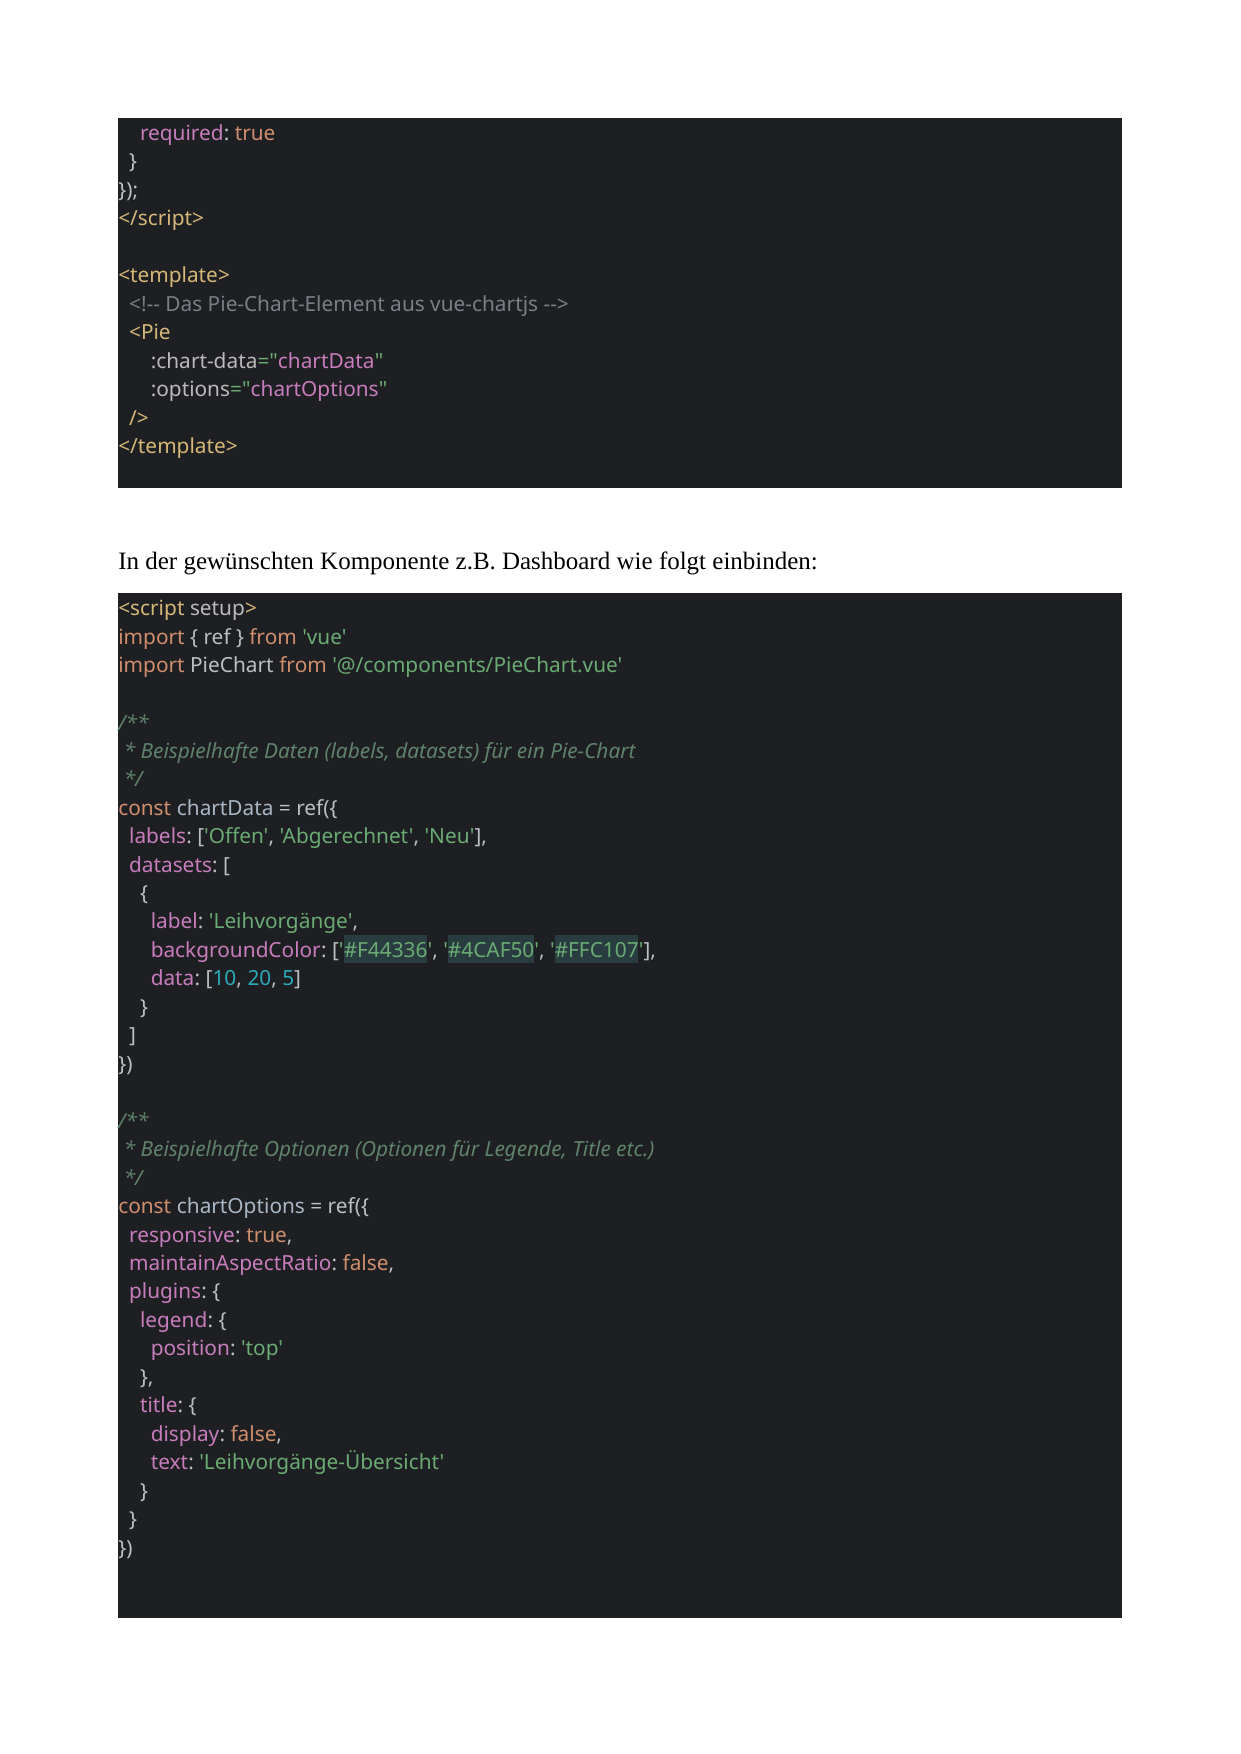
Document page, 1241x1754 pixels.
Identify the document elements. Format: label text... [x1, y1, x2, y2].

text <script setup> import { ref } from 'vue' import PieChart from '@/components/PieChart.vue' /** * Beispielhafte Daten (labels, datasets) für ein Pie-Chart */ const chartData = ref({ labels: ['Offen', 'Abgerechnet', 'Neu'], datasets: [ { label: 'Leihvorgänge', backgroundColor: ['#F44336', '#4CAF50', '#FFC107'], data: [10, 20, 5] } ] }) /** * Beispielhafte Optionen (Optionen für Legende, Title etc.) */ const chartOptions = ref({ responsive: true, maintainAspectRatio: false, plugins: { legend: { position: 'top' }, title: { display: false, text: 'Leihvorgänge-Übersicht' } } }) [118, 593, 1122, 1618]
text required: true } }); </script> <template> <!-- Das Pie-Chart-Element aus vue-chartjs --> <Pie :chart-data="chartData" :options="chartOptions" /> </template> [118, 118, 1122, 488]
text In der gewünschten Komponente z.B. Dashboard wie folgt einbinden: [118, 546, 1122, 575]
